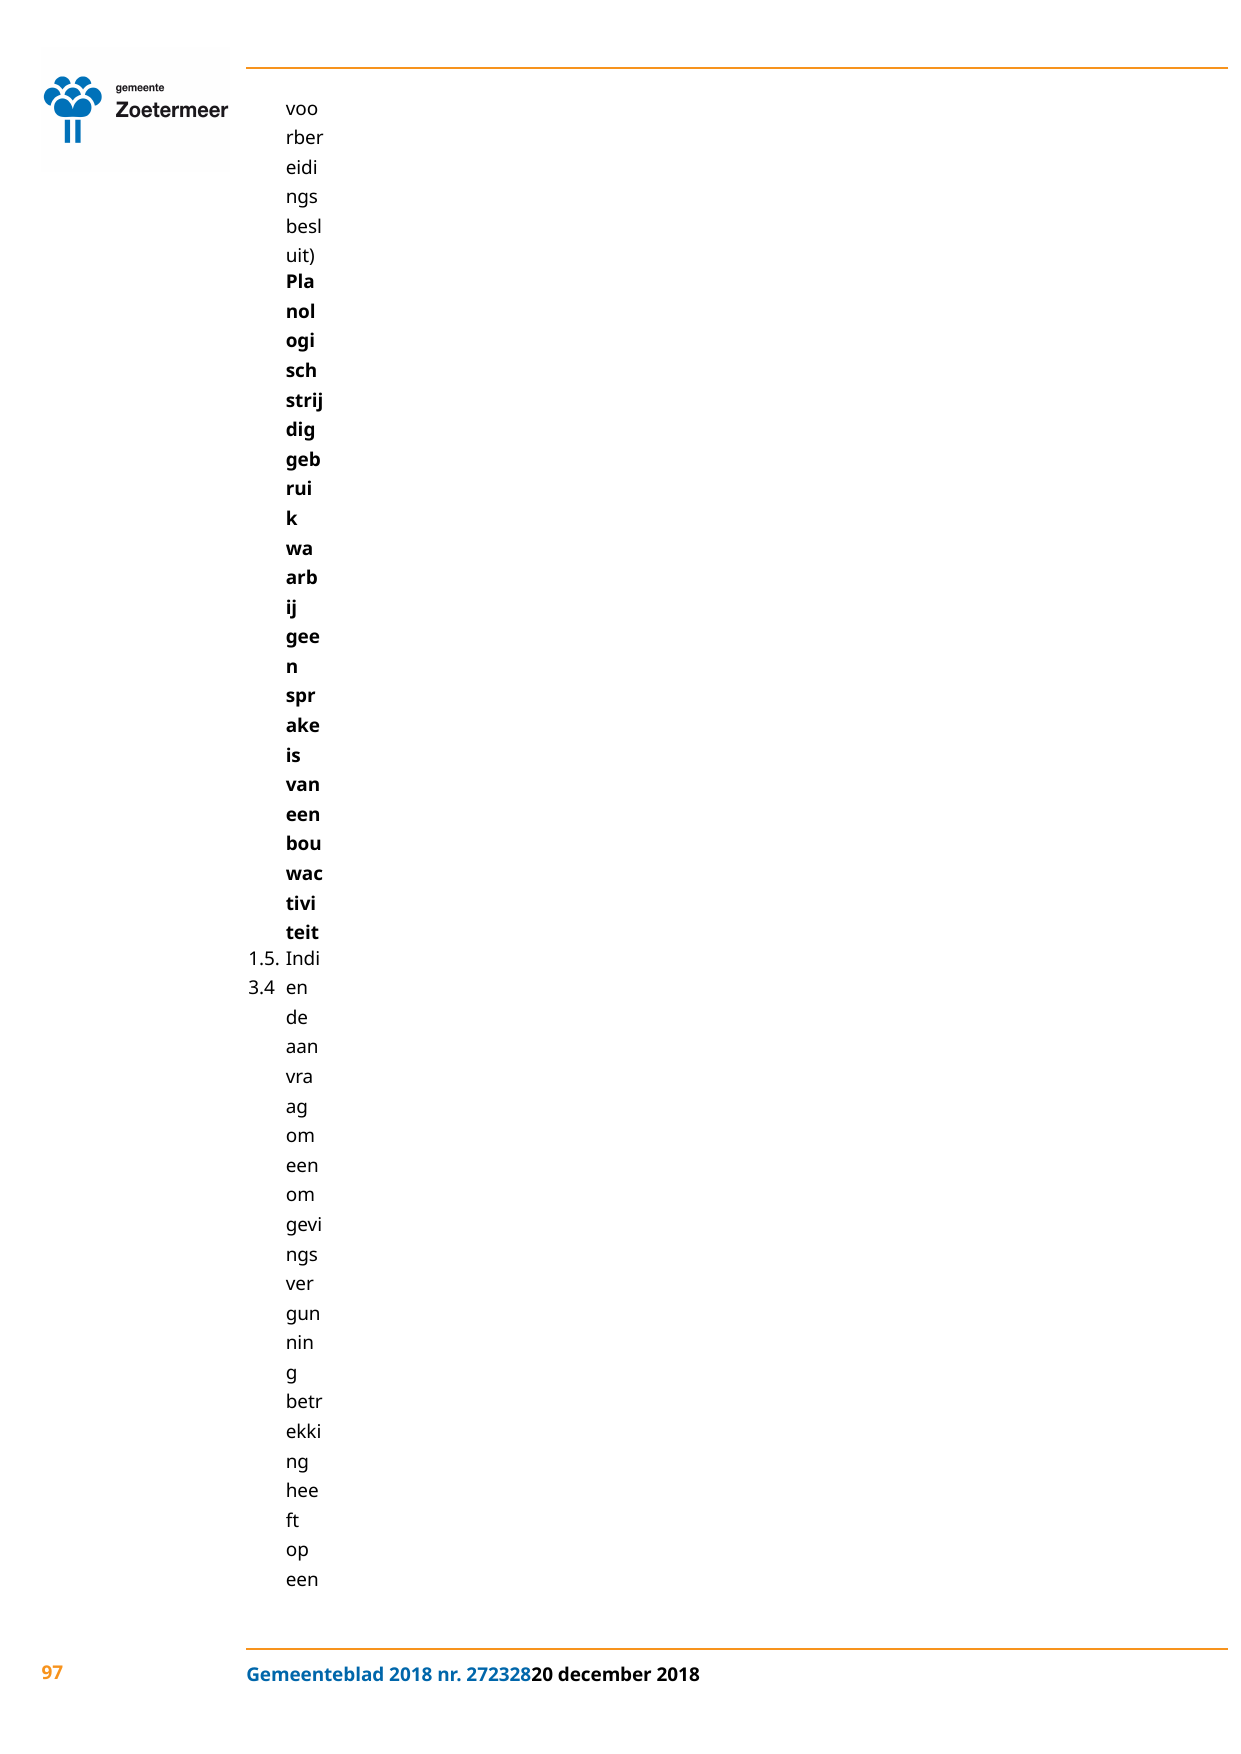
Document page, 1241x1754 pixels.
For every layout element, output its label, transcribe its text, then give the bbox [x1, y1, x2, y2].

table_cell [361, 269, 398, 945]
table_cell voorbereidingsbesluit) [286, 95, 323, 268]
table_cell 1.5.3.4 [248, 945, 286, 1592]
table_cell [248, 95, 286, 268]
table_cell [248, 269, 286, 945]
table_cell Planologisch strijdig gebruik waarbij geen sprake is van een bouwactiviteit [286, 269, 323, 945]
picture [41, 47, 231, 172]
table_cell [323, 945, 361, 1592]
table_cell [323, 95, 361, 268]
table_cell [361, 945, 398, 1592]
table_cell [361, 95, 398, 268]
table_cell Indien de aanvraag om een omgevingsvergunning betrekking heeft op een [286, 945, 323, 1592]
table_cell [323, 269, 361, 945]
